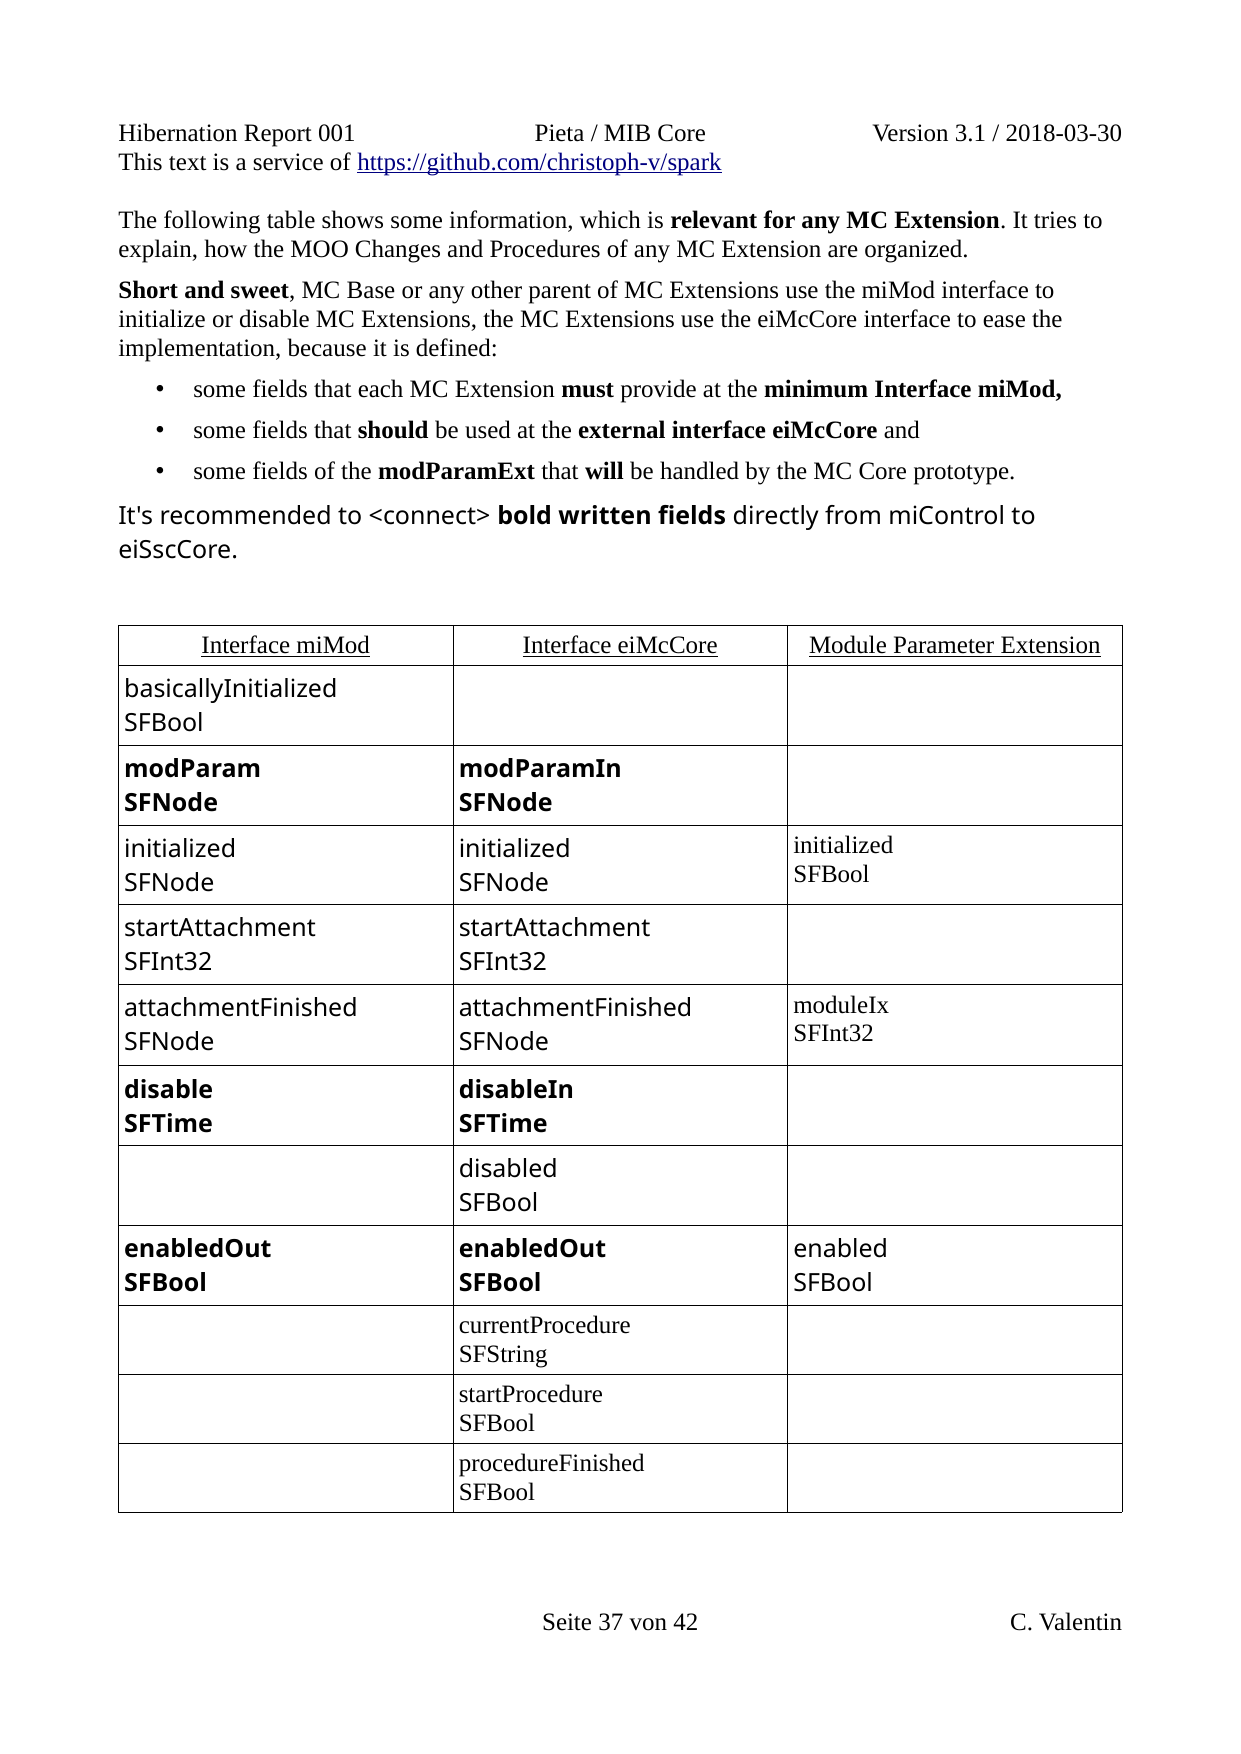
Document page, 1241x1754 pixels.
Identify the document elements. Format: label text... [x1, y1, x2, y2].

table_cell [119, 1444, 453, 1512]
table_cell startAttachment SFInt32 [454, 905, 787, 984]
text The following table shows some information, which is relevant for any MC Extension. It tries to explain, how the MOO Changes and Procedures of any MC Extension are organized. [118, 205, 1122, 263]
table_cell procedureFinished SFBool [454, 1444, 787, 1512]
table_header Module Parameter Extension [788, 626, 1122, 665]
table_cell enabledOut SFBool [454, 1226, 787, 1304]
table_cell [119, 1375, 453, 1443]
list some fields that each MC Extension must provide at the minimum Interface miMod, [156, 374, 1122, 403]
table_cell startProcedure SFBool [454, 1375, 787, 1443]
table_cell initialized SFBool [788, 826, 1122, 904]
table_cell [788, 905, 1122, 984]
table_cell [788, 746, 1122, 824]
table_cell [788, 1306, 1122, 1373]
table_cell disableIn SFTime [454, 1066, 787, 1145]
table_cell attachmentFinished SFNode [454, 985, 787, 1065]
list some fields of the modParamExt that will be handled by the MC Core prototype. [156, 456, 1122, 485]
table_cell attachmentFinished SFNode [119, 985, 453, 1065]
table_cell [788, 1444, 1122, 1512]
table_cell modParam SFNode [119, 746, 453, 824]
text It's recommended to <connect> bold written fields directly from miControl to eiSscCore. [118, 498, 1122, 566]
table_cell enabled SFBool [788, 1226, 1122, 1304]
table_cell moduleIx SFInt32 [788, 985, 1122, 1065]
table_header Interface miMod [119, 626, 453, 665]
table_cell disabled SFBool [454, 1146, 787, 1225]
table_cell [454, 666, 787, 745]
table_cell enabledOut SFBool [119, 1226, 453, 1304]
table_cell initialized SFNode [119, 826, 453, 904]
list some fields that should be used at the external interface eiMcCore and [156, 415, 1122, 444]
table_cell basicallyInitialized SFBool [119, 666, 453, 745]
table_cell [788, 1146, 1122, 1225]
table_cell [119, 1306, 453, 1373]
table_cell [788, 666, 1122, 745]
table_cell [119, 1146, 453, 1225]
table_cell modParamIn SFNode [454, 746, 787, 824]
table_cell disable SFTime [119, 1066, 453, 1145]
table_cell [788, 1375, 1122, 1443]
table_cell initialized SFNode [454, 826, 787, 904]
table_header Interface eiMcCore [454, 626, 787, 665]
table_cell startAttachment SFInt32 [119, 905, 453, 984]
table_cell currentProcedure SFString [454, 1306, 787, 1373]
table_cell [788, 1066, 1122, 1145]
text Short and sweet, MC Base or any other parent of MC Extensions use the miMod interface to initialize or disable MC Extensions, the MC Extensions use the eiMcCore interface to ease the implementation, because it is defined: [118, 275, 1122, 361]
